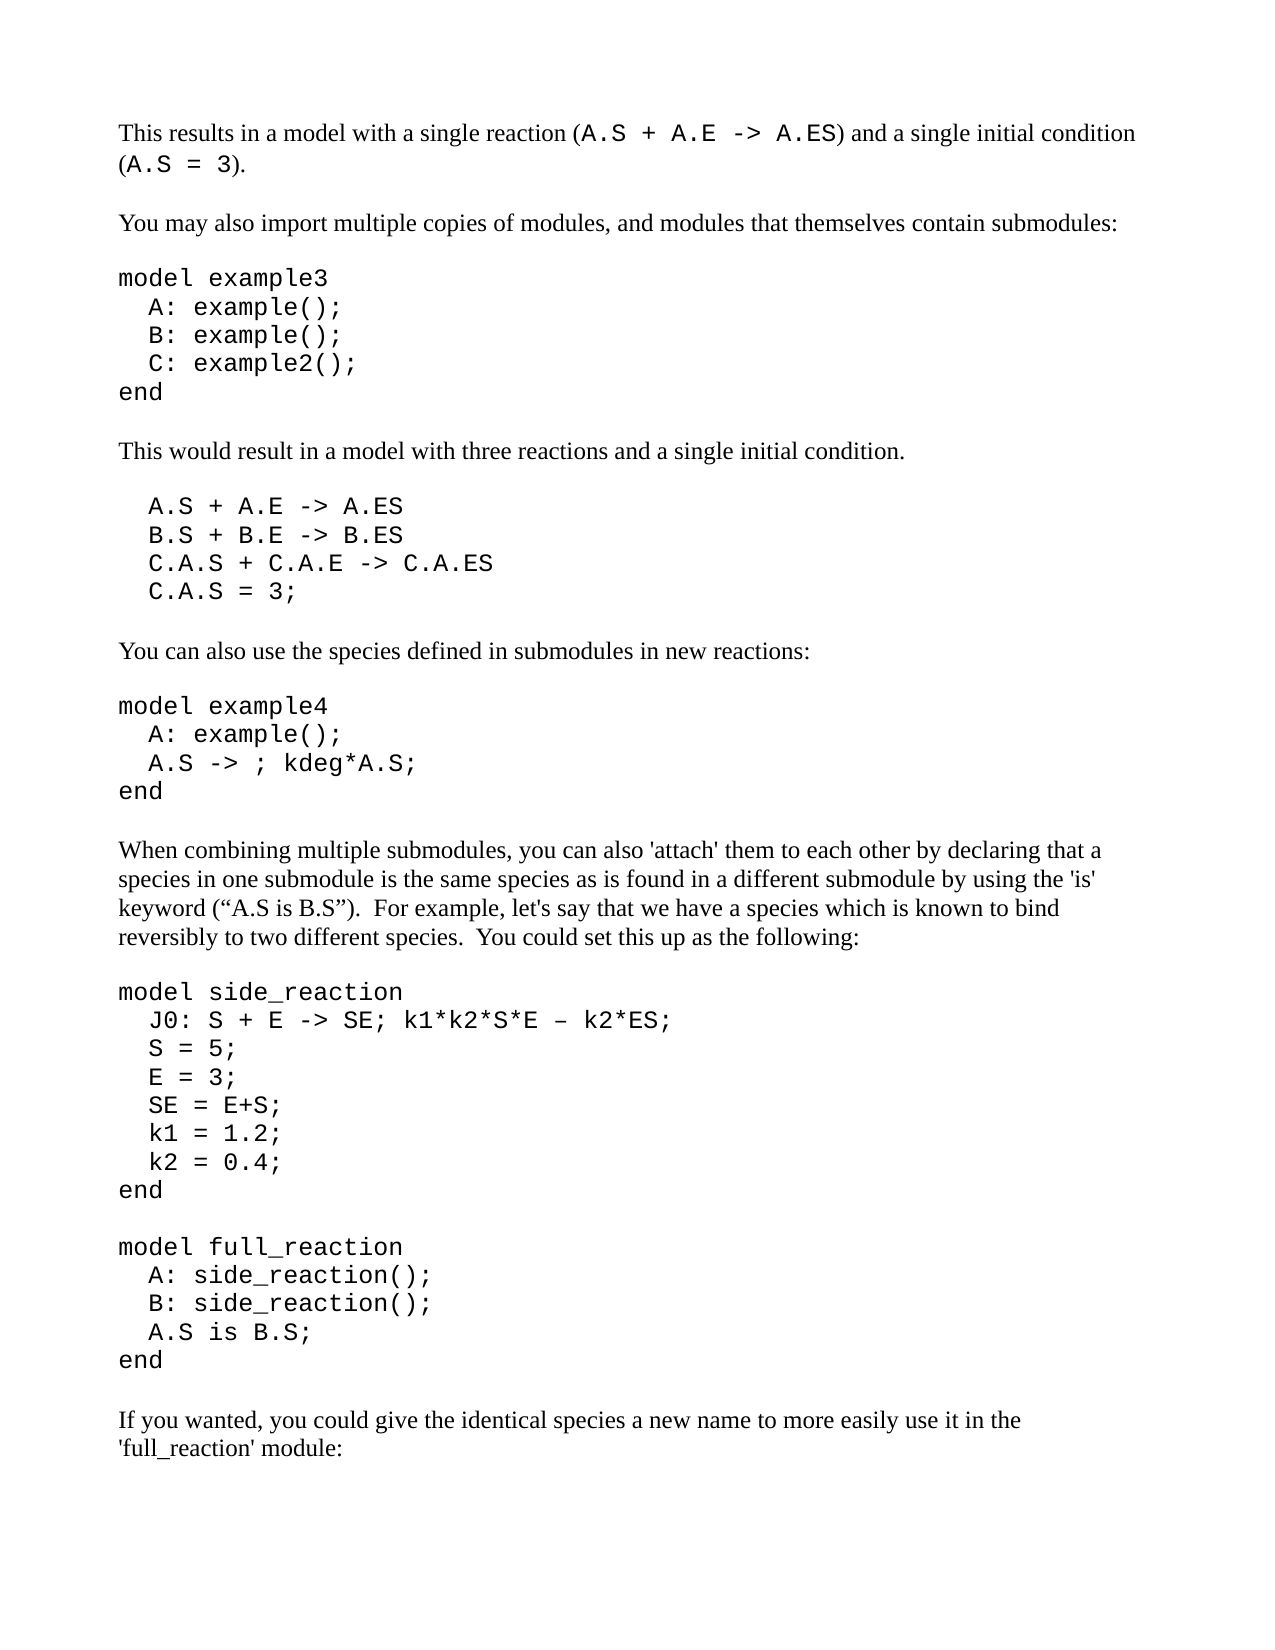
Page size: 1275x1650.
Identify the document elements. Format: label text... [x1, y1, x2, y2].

text C.A.S + C.A.E -> C.A.ES [118, 551, 1157, 579]
text B.S + B.E -> B.ES [118, 522, 1157, 551]
text When combining multiple submodules, you can also 'attach' them to each other by declaring that a species in one submodule is the same species as is found in a different submodule by using the 'is' keyword (“A.S is B.S”). For example, let's say that we have a species which is known to bind reversibly to two different species. You could set this up as the following: [118, 836, 1157, 951]
text model side_reaction [118, 979, 1157, 1008]
text A: side_reaction(); [118, 1263, 1157, 1291]
text end [118, 778, 1157, 807]
text A: example(); [118, 722, 1157, 750]
text model full_reaction [118, 1234, 1157, 1263]
text A.S -> ; kdeg*A.S; [118, 750, 1157, 778]
text You can also use the species defined in submodules in new reactions: [118, 636, 1157, 665]
text A.S is B.S; [118, 1319, 1157, 1348]
text If you wanted, you could give the identical species a new name to more easily use it in the 'full_reaction' module: [118, 1405, 1157, 1462]
text C: example2(); [118, 351, 1157, 379]
text model example4 [118, 693, 1157, 722]
text B: example(); [118, 323, 1157, 351]
text B: side_reaction(); [118, 1291, 1157, 1319]
text E = 3; [118, 1064, 1157, 1093]
text SE = E+S; [118, 1093, 1157, 1121]
text J0: S + E -> SE; k1*k2*S*E – k2*ES; [118, 1008, 1157, 1036]
text This would result in a model with three reactions and a single initial condition. [118, 436, 1157, 465]
text end [118, 379, 1157, 408]
text end [118, 1178, 1157, 1206]
text This results in a model with a single reaction (A.S + A.E -> A.ES) and a single initial condition (A.S = 3). [118, 118, 1157, 180]
text S = 5; [118, 1036, 1157, 1064]
text model example3 [118, 266, 1157, 294]
text k2 = 0.4; [118, 1149, 1157, 1178]
text You may also import multiple copies of modules, and modules that themselves contain submodules: [118, 208, 1157, 237]
text k1 = 1.2; [118, 1121, 1157, 1149]
text C.A.S = 3; [118, 579, 1157, 607]
text A.S + A.E -> A.ES [118, 494, 1157, 522]
text end [118, 1348, 1157, 1376]
text A: example(); [118, 294, 1157, 323]
